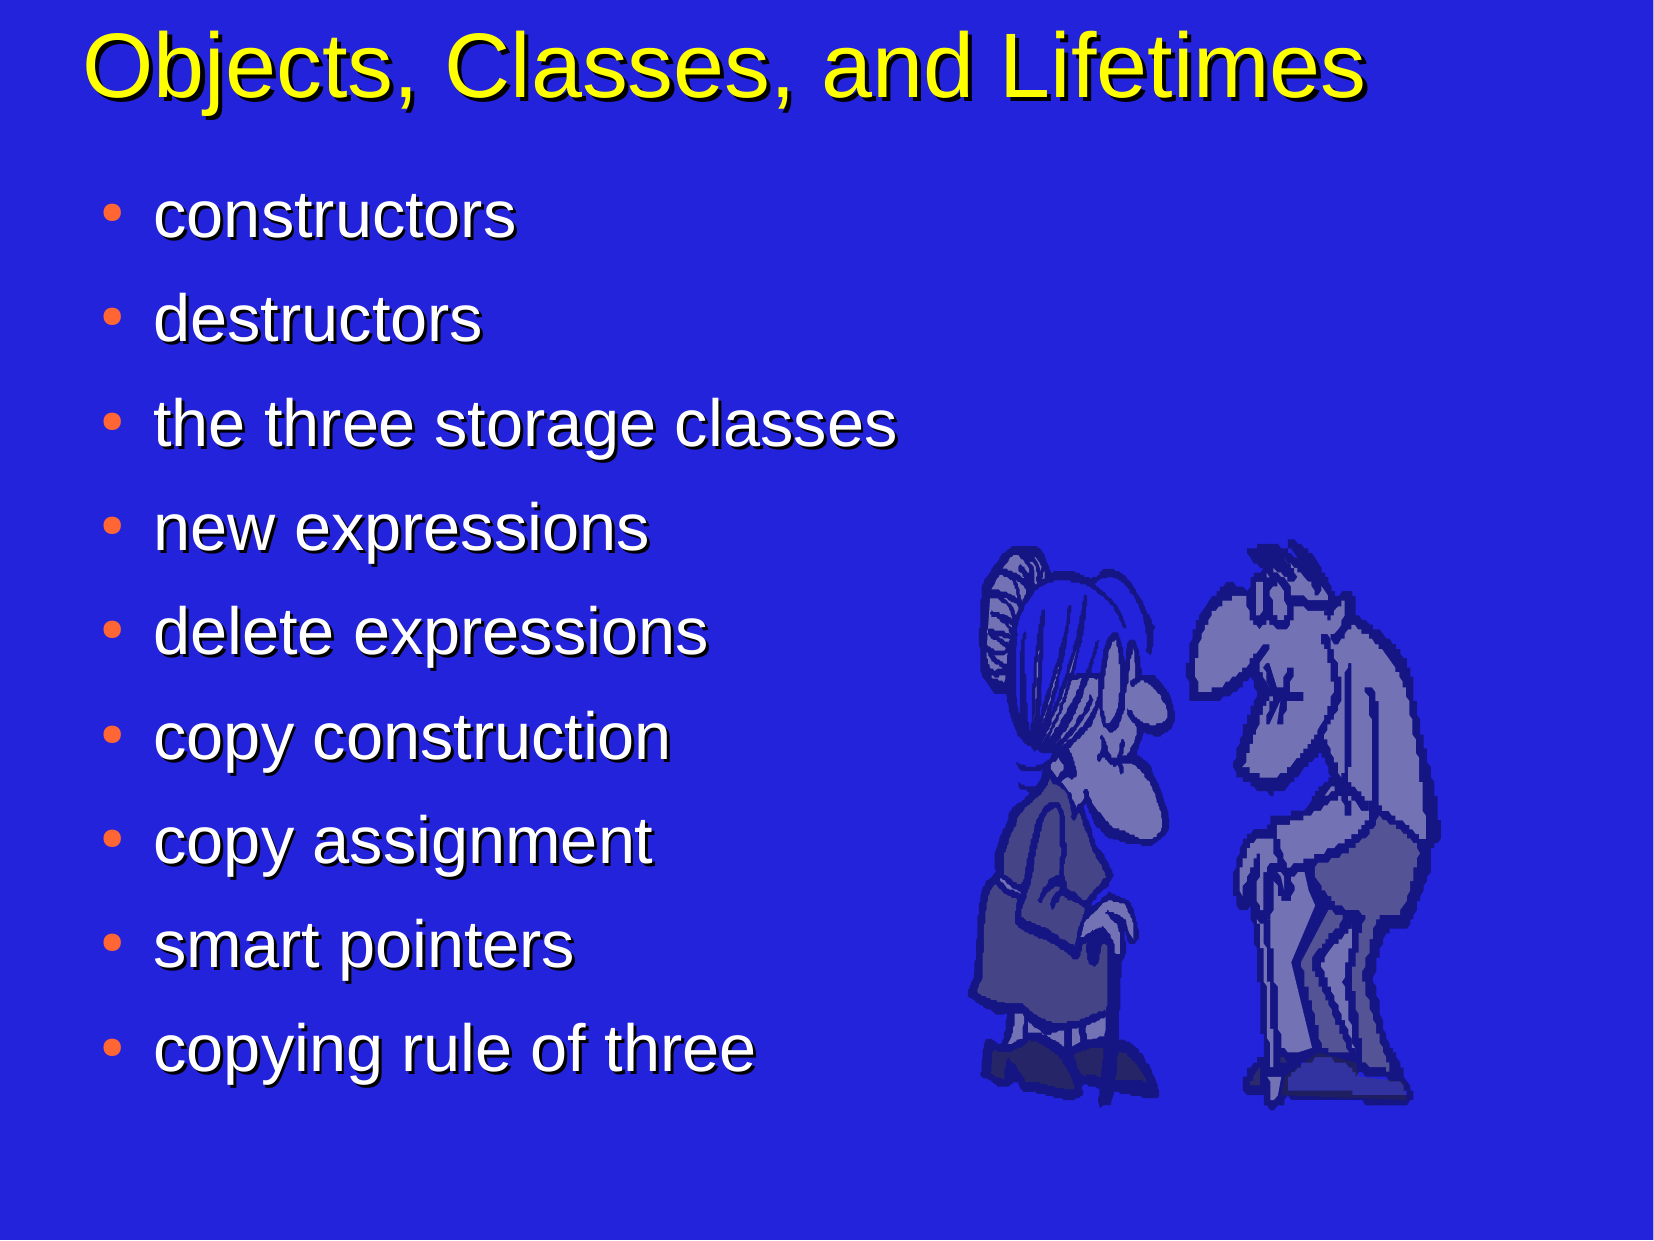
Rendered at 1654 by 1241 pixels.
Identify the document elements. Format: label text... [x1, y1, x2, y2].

title Objects, Classes, and Lifetimes [82, 2, 1571, 130]
list constructors destructors the three storage classes new expressions delete expressions copy construction copy assignment smart pointers copying rule of three [82, 177, 1571, 1182]
text_box [1185, 539, 1441, 1111]
text_box [967, 546, 1175, 1108]
